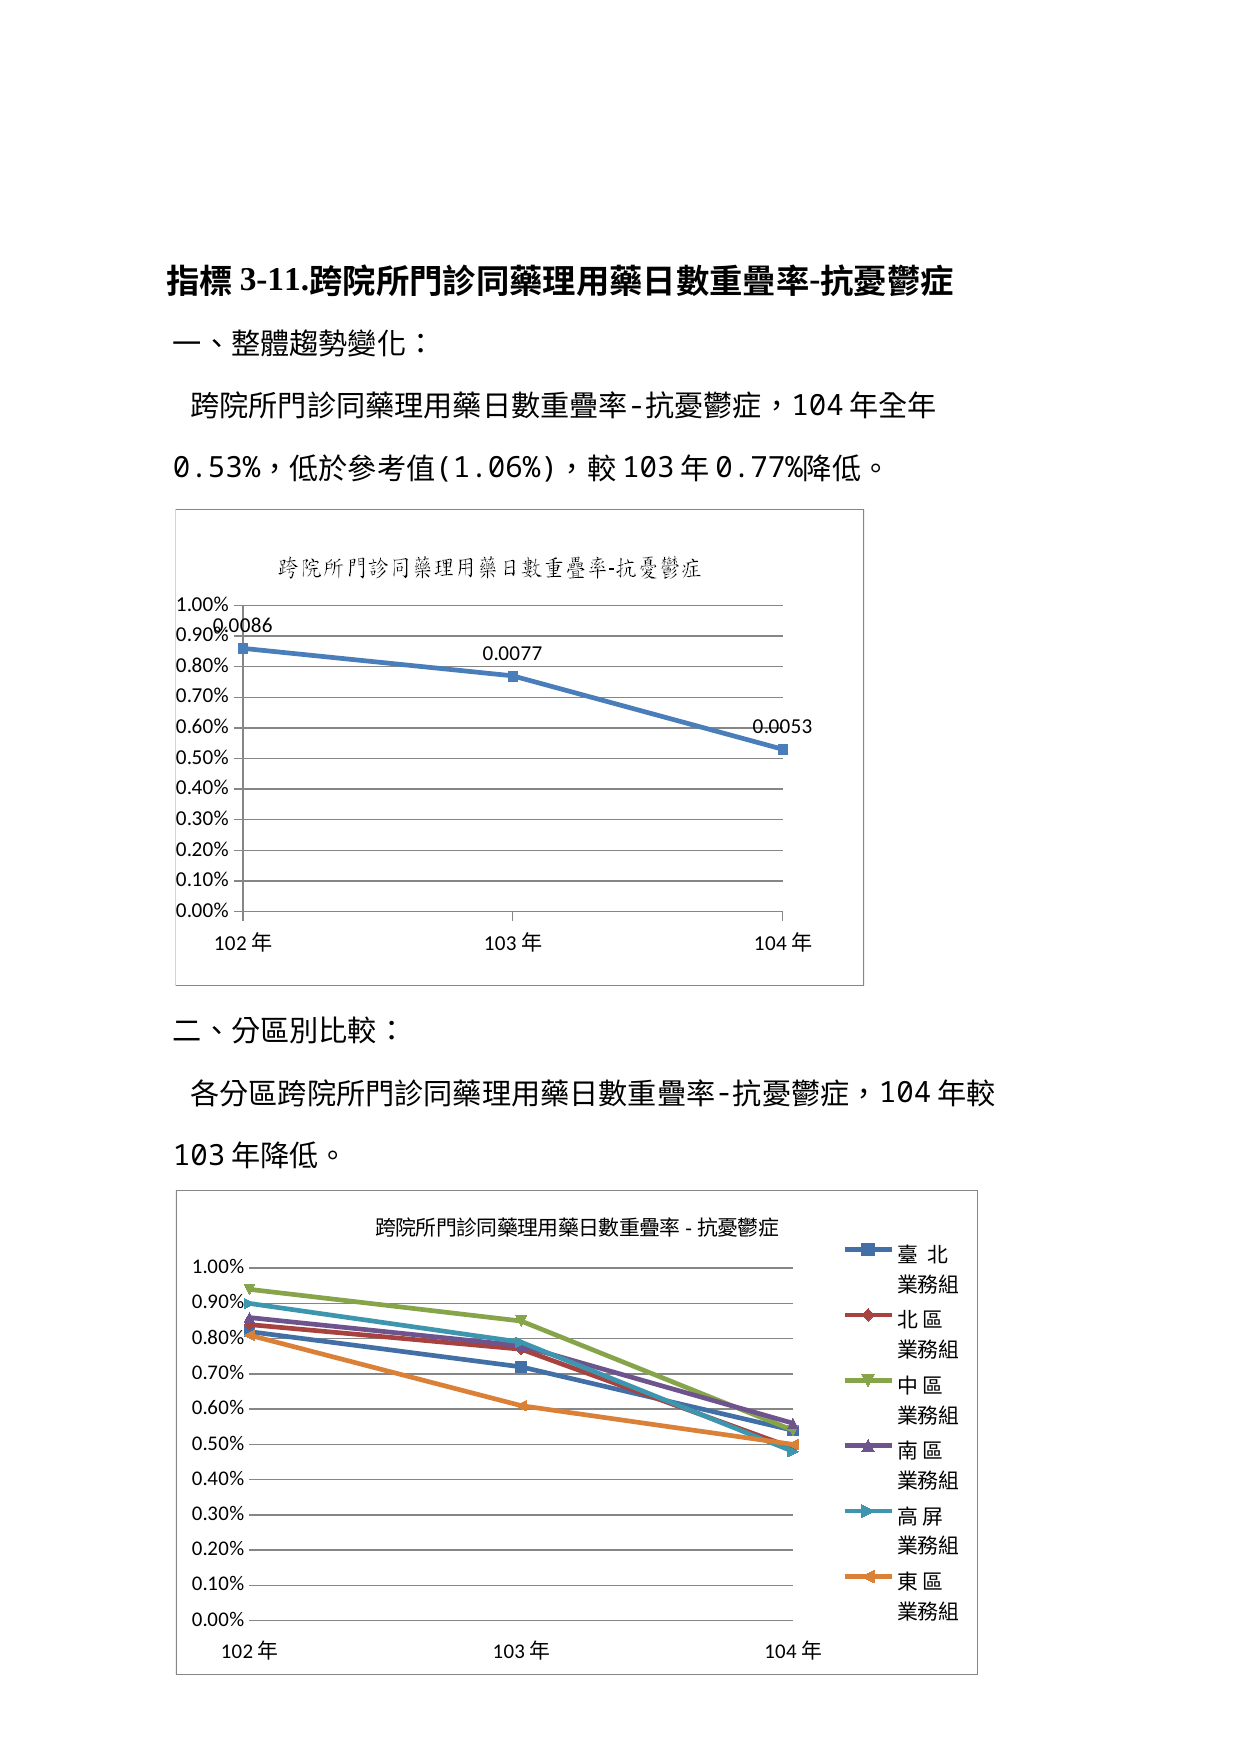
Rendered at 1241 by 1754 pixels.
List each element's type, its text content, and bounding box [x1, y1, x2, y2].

table_cell [987, 1175, 1053, 1237]
table_cell [261, 1175, 392, 1190]
table_cell [978, 1487, 987, 1550]
table_cell [987, 1237, 1053, 1487]
table_cell 跨院所門診同藥理用藥日數重疊率-抗憂鬱症，104年全年0.53%，低於參考值(1.06%)，較103年0.77%降低。 [173, 362, 1053, 487]
table_cell [173, 487, 1053, 987]
table_cell [392, 1175, 518, 1190]
table_cell [978, 1237, 987, 1487]
table_cell 二、分區別比較： [173, 987, 1053, 1050]
table_cell [640, 1175, 760, 1190]
table_cell [987, 1487, 1053, 1550]
table_header 指標3-11.跨院所門診同藥理用藥日數重疊率-抗憂鬱症 [173, 237, 1053, 300]
table_cell 各分區跨院所門診同藥理用藥日數重疊率-抗憂鬱症，104年較103年降低。 [173, 1050, 1053, 1175]
table_cell [760, 1175, 875, 1190]
table_cell 一、整體趨勢變化： [173, 300, 1053, 362]
table_cell [875, 1175, 987, 1237]
table_cell [519, 1175, 640, 1190]
table_cell [173, 1175, 261, 1237]
